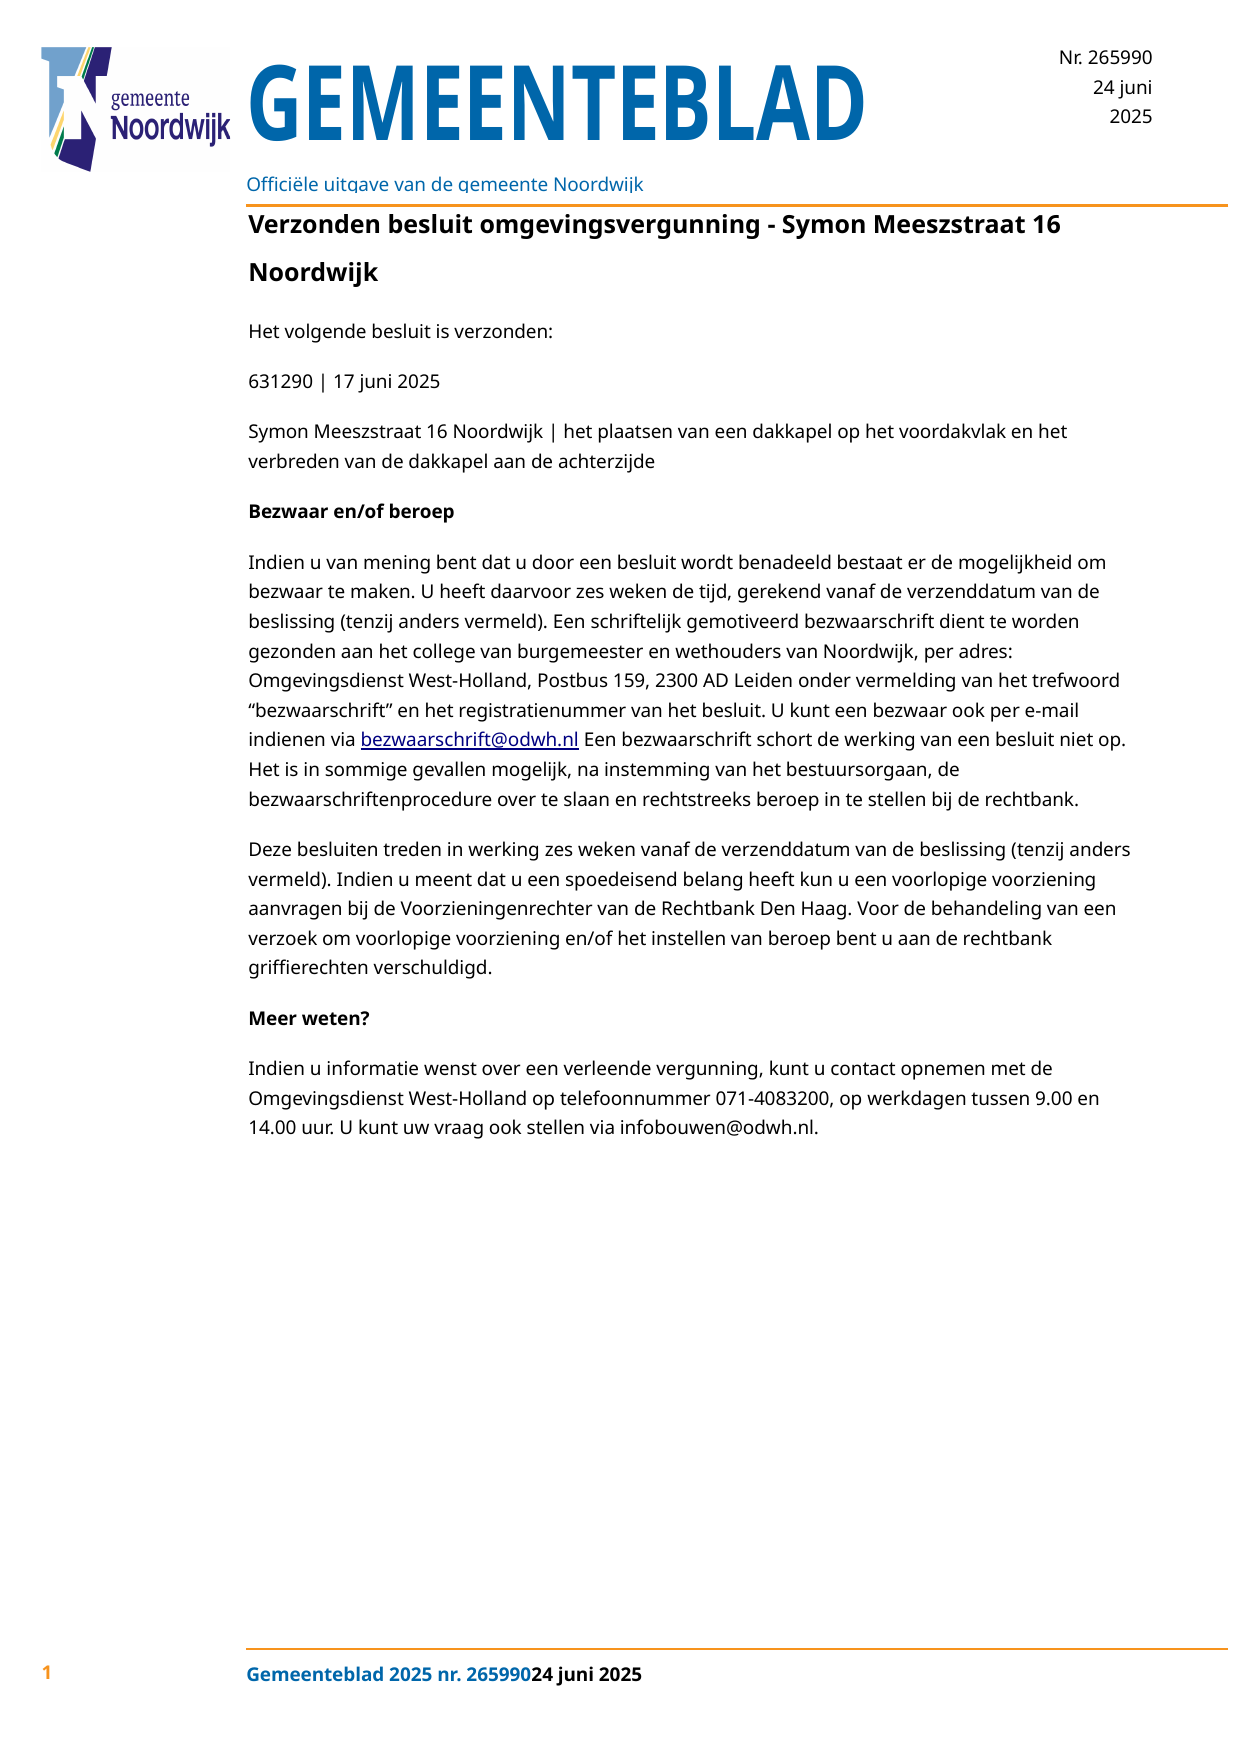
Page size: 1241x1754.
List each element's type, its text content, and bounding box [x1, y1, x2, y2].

text Verzonden besluit omgevingsvergunning - Symon Meeszstraat 16 Noordwijk [248, 207, 1152, 288]
text Symon Meeszstraat 16 Noordwijk | het plaatsen van een dakkapel op het voordakvlak en het verbreden van de dakkapel aan de achterzijde [248, 419, 1152, 474]
text 631290 | 17 juni 2025 [248, 368, 1152, 394]
text Bezwaar en/of beroep [248, 499, 1152, 524]
text Deze besluiten treden in werking zes weken vanaf de verzenddatum van de beslissing (tenzij anders vermeld). Indien u meent dat u een spoedeisend belang heeft kun u een voorlopige voorziening aanvragen bij de Voorzieningenrechter van de Rechtbank Den Haag. Voor de behandeling van een verzoek om voorlopige voorziening en/of het instellen van beroep bent u aan de rechtbank griffierechten verschuldigd. [248, 836, 1152, 980]
text Indien u van mening bent dat u door een besluit wordt benadeeld bestaat er de mogelijkheid om bezwaar te maken. U heeft daarvoor zes weken de tijd, gerekend vanaf de verzenddatum van de beslissing (tenzij anders vermeld). Een schriftelijk gemotiveerd bezwaarschrift dient te worden gezonden aan het college van burgemeester en wethouders van Noordwijk, per adres: Omgevingsdienst West-Holland, Postbus 159, 2300 AD Leiden onder vermelding van het trefwoord “bezwaarschrift” en het registratienummer van het besluit. U kunt een bezwaar ook per e-mail indienen via bezwaarschrift@odwh.nl Een bezwaarschrift schort de werking van een besluit niet op. Het is in sommige gevallen mogelijk, na instemming van het bestuursorgaan, de bezwaarschriftenprocedure over te slaan en rechtstreeks beroep in te stellen bij de rechtbank. [248, 549, 1152, 812]
text Indien u informatie wenst over een verleende vergunning, kunt u contact opnemen met de Omgevingsdienst West-Holland op telefoonnummer 071-4083200, op werkdagen tussen 9.00 en 14.00 uur. U kunt uw vraag ook stellen via infobouwen@odwh.nl. [248, 1055, 1152, 1140]
picture [41, 47, 231, 172]
text Meer weten? [248, 1005, 1152, 1031]
text Het volgende besluit is verzonden: [248, 318, 1152, 344]
